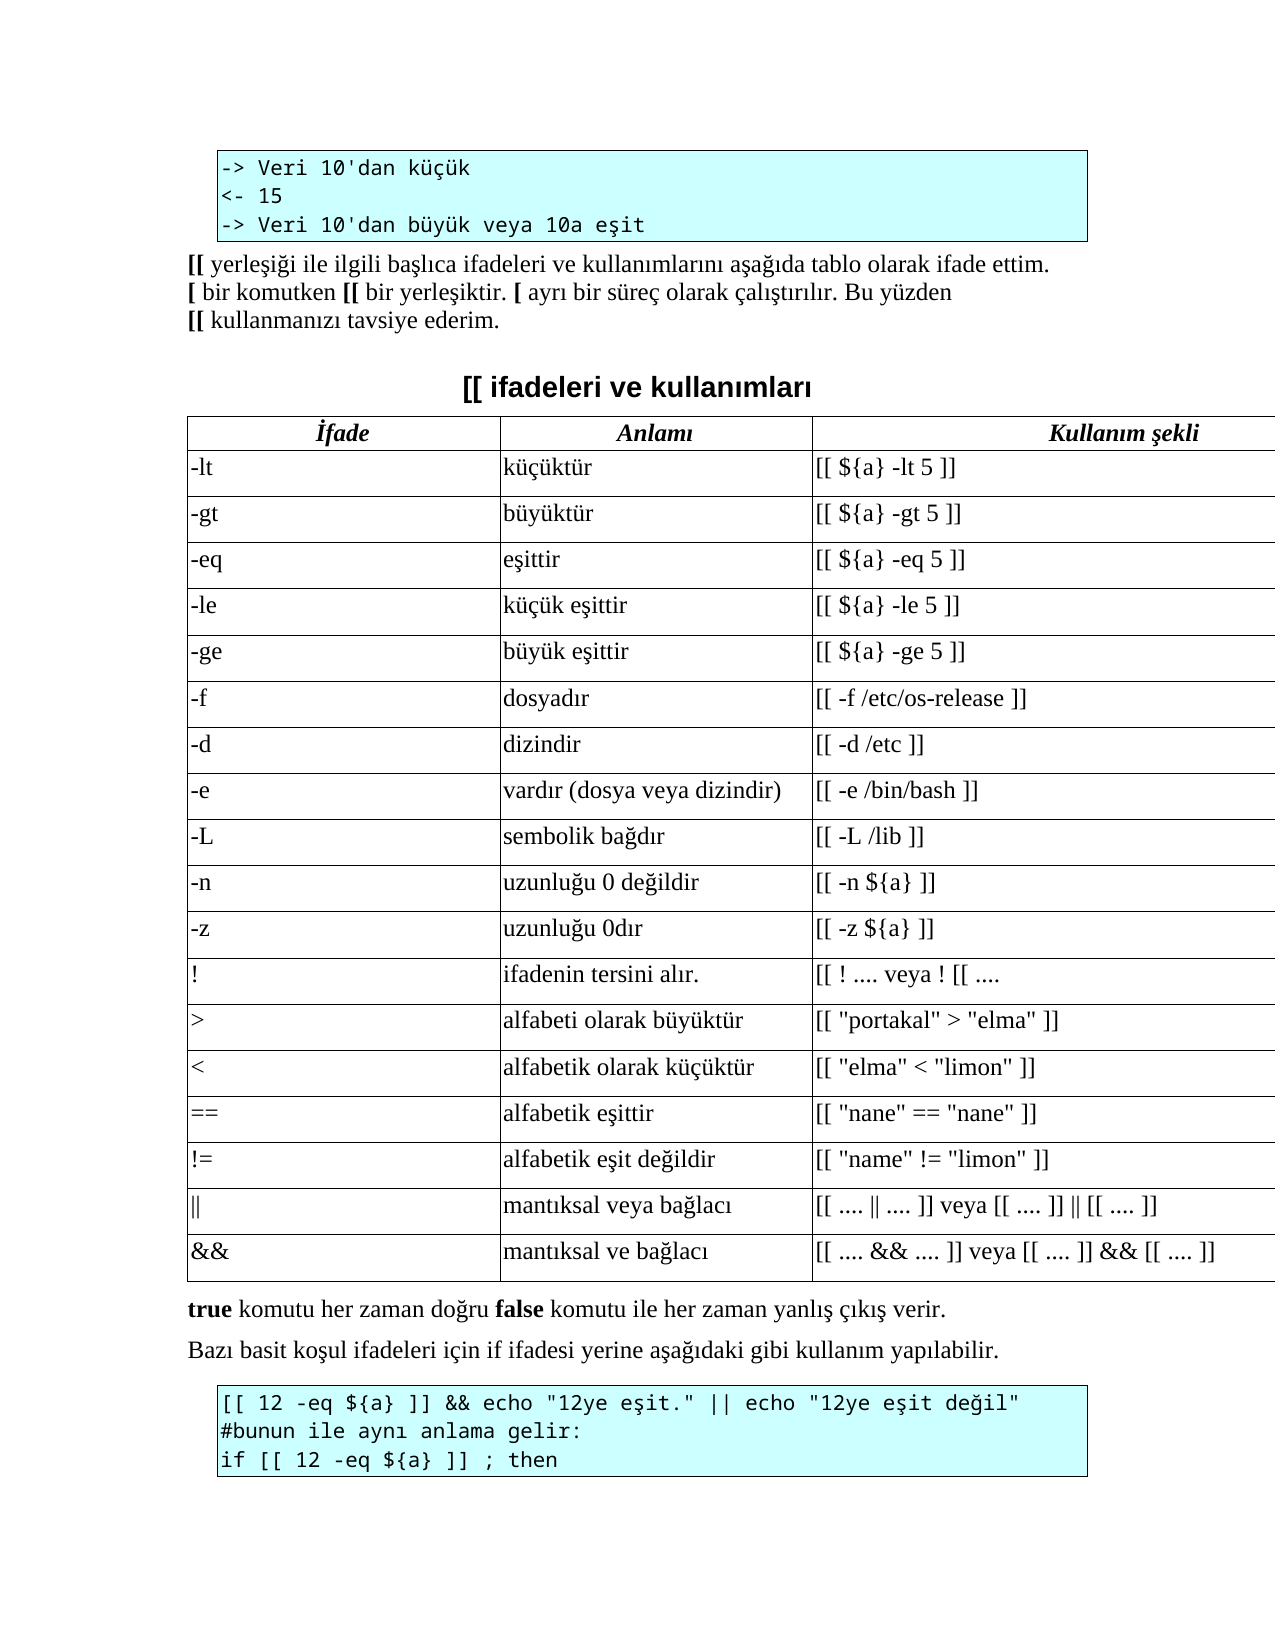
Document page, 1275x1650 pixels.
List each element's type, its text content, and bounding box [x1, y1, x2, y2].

table_cell == [188, 1097, 500, 1142]
table_cell && [188, 1235, 500, 1281]
table_cell vardır (dosya veya dizindir) [501, 774, 812, 819]
table_cell > [188, 1005, 500, 1050]
text [[ yerleşiği ile ilgili başlıca ifadeleri ve kullanımlarını aşağıda tablo olarak ifade ettim. [ bir komutken [[ bir yerleşiktir. [ ayrı bir süreç olarak çalıştırılır. Bu yüzden [[ kullanmanızı tavsiye ederim. [187, 251, 1087, 334]
table_cell -le [188, 589, 500, 634]
table_cell [[ -z ${a} ]] [813, 912, 1275, 957]
table_cell [[ ${a} -lt 5 ]] [813, 451, 1275, 496]
table_cell [[ -n ${a} ]] [813, 866, 1275, 911]
table_cell sembolik bağdır [501, 820, 812, 865]
table_cell [[ ${a} -eq 5 ]] [813, 543, 1275, 588]
table_cell ifadenin tersini alır. [501, 959, 812, 1004]
table_cell -lt [188, 451, 500, 496]
table_cell -ge [188, 636, 500, 681]
table_cell [[ "portakal" > "elma" ]] [813, 1005, 1275, 1050]
table_cell -d [188, 728, 500, 773]
table_cell [[ ${a} -le 5 ]] [813, 589, 1275, 634]
table_cell dosyadır [501, 682, 812, 727]
table_cell ! [188, 959, 500, 1004]
table_cell -n [188, 866, 500, 911]
table_cell [[ -f /etc/os-release ]] [813, 682, 1275, 727]
table_cell -e [188, 774, 500, 819]
table_cell [[ .... && .... ]] veya [[ .... ]] && [[ .... ]] [813, 1235, 1275, 1281]
table_cell küçüktür [501, 451, 812, 496]
table_cell [[ "nane" == "nane" ]] [813, 1097, 1275, 1142]
table_cell dizindir [501, 728, 812, 773]
table_cell -eq [188, 543, 500, 588]
table_cell büyük eşittir [501, 636, 812, 681]
table_cell [[ "name" != "limon" ]] [813, 1143, 1275, 1188]
table_cell [[ -d /etc ]] [813, 728, 1275, 773]
table_cell mantıksal veya bağlacı [501, 1189, 812, 1234]
table_cell alfabetik eşittir [501, 1097, 812, 1142]
text [[ 12 -eq ${a} ]] && echo "12ye eşit." || echo "12ye eşit değil" #bunun ile aynı anlama gelir: if [[ 12 -eq ${a} ]] ; then [218, 1386, 1087, 1476]
table_cell -L [188, 820, 500, 865]
text -> Veri 10'dan küçük <- 15 -> Veri 10'dan büyük veya 10a eşit [218, 151, 1087, 241]
table_cell -gt [188, 497, 500, 542]
table_cell küçük eşittir [501, 589, 812, 634]
table_cell -z [188, 912, 500, 957]
table_cell [[ .... || .... ]] veya [[ .... ]] || [[ .... ]] [813, 1189, 1275, 1234]
table_cell büyüktür [501, 497, 812, 542]
table_cell eşittir [501, 543, 812, 588]
table_cell alfabetik eşit değildir [501, 1143, 812, 1188]
table_cell [[ -e /bin/bash ]] [813, 774, 1275, 819]
table_cell [[ -L /lib ]] [813, 820, 1275, 865]
table_cell -f [188, 682, 500, 727]
table_header Anlamı [501, 417, 812, 450]
table_cell mantıksal ve bağlacı [501, 1235, 812, 1281]
title [[ ifadeleri ve kullanımları [187, 371, 1087, 404]
table_cell uzunluğu 0dır [501, 912, 812, 957]
text Bazı basit koşul ifadeleri için if ifadesi yerine aşağıdaki gibi kullanım yapılabilir. [187, 1336, 1087, 1363]
table_header İfade [188, 417, 500, 450]
table_cell < [188, 1051, 500, 1096]
table_cell [[ ! .... veya ! [[ .... [813, 959, 1275, 1004]
table_cell uzunluğu 0 değildir [501, 866, 812, 911]
text true komutu her zaman doğru false komutu ile her zaman yanlış çıkış verir. [187, 1296, 1087, 1323]
table_cell alfabetik olarak küçüktür [501, 1051, 812, 1096]
table_cell != [188, 1143, 500, 1188]
table_cell [[ ${a} -gt 5 ]] [813, 497, 1275, 542]
table_cell [[ "elma" < "limon" ]] [813, 1051, 1275, 1096]
table_cell || [188, 1189, 500, 1234]
table_cell alfabeti olarak büyüktür [501, 1005, 812, 1050]
table_cell [[ ${a} -ge 5 ]] [813, 636, 1275, 681]
table_header Kullanım şekli [813, 417, 1275, 450]
